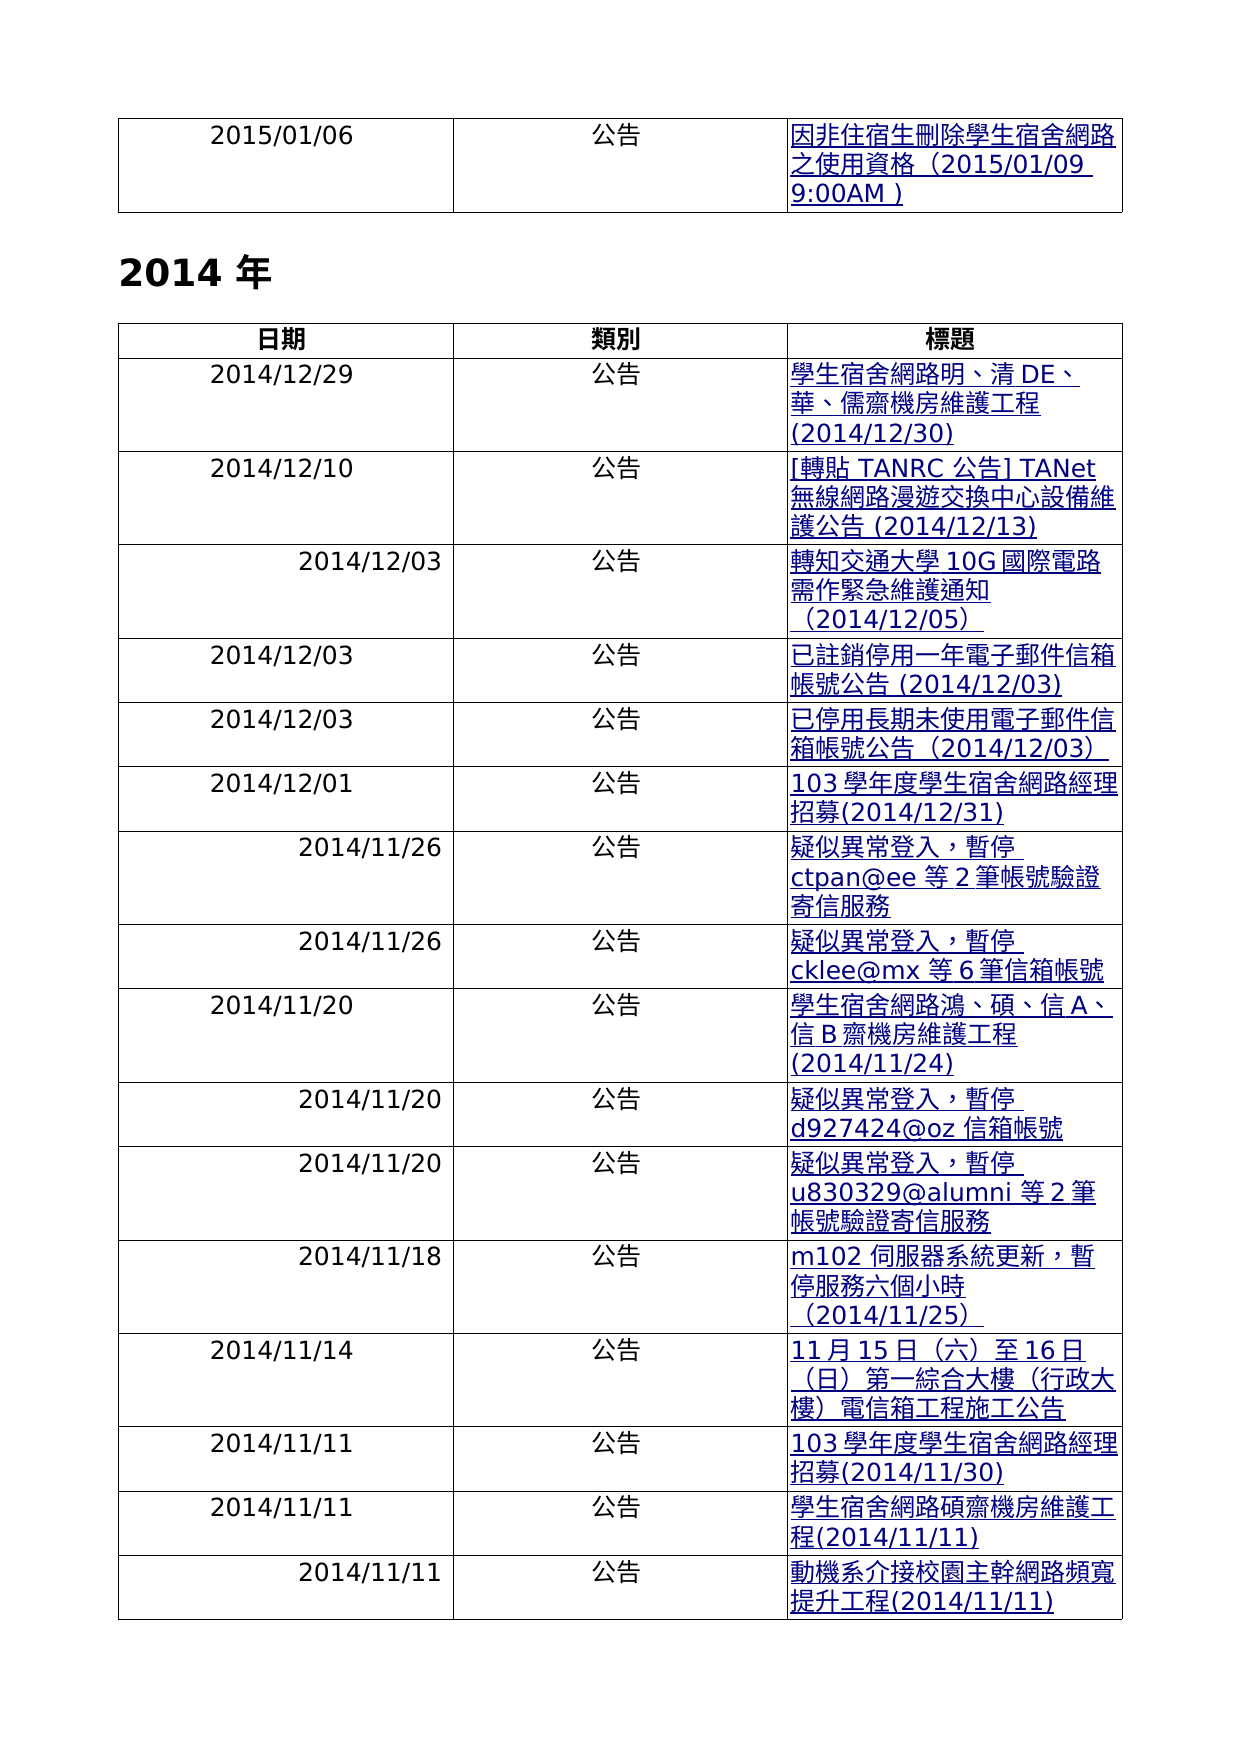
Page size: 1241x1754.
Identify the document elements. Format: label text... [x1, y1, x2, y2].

table_cell 2014/12/03 [119, 639, 453, 702]
table_cell 2014/12/29 [119, 359, 453, 451]
table_cell 疑似異常登入，暫停 cklee@mx 等6筆信箱帳號 [788, 925, 1122, 988]
table_cell 公告 [454, 359, 787, 451]
table_cell 公告 [454, 989, 787, 1082]
table_header 日期 [119, 324, 453, 357]
table_cell 2014/11/20 [119, 1083, 453, 1146]
table_cell 公告 [454, 767, 787, 831]
table_cell 103學年度學生宿舍網路經理招募(2014/12/31) [788, 767, 1122, 831]
table_cell 公告 [454, 452, 787, 544]
table_cell 公告 [454, 639, 787, 702]
subtitle 2014 年 [118, 251, 1122, 295]
table_cell 2014/11/18 [119, 1241, 453, 1333]
table_cell 學生宿舍網路鴻、碩、信A、信B齋機房維護工程(2014/11/24) [788, 989, 1122, 1082]
table_cell 公告 [454, 1083, 787, 1146]
table_cell 公告 [454, 703, 787, 766]
table_cell 2014/11/11 [119, 1427, 453, 1491]
table_cell 公告 [454, 1492, 787, 1555]
table_cell 2014/12/03 [119, 545, 453, 638]
table_cell 公告 [454, 1334, 787, 1426]
table_cell 公告 [454, 1241, 787, 1333]
table_cell 2014/11/26 [119, 925, 453, 988]
table_cell 轉知交通大學10G國際電路需作緊急維護通知（2014/12/05） [788, 545, 1122, 638]
table_cell 學生宿舍網路明、清DE、華、儒齋機房維護工程(2014/12/30) [788, 359, 1122, 451]
table_cell 學生宿舍網路碩齋機房維護工程(2014/11/11) [788, 1492, 1122, 1555]
table_cell 2014/11/11 [119, 1492, 453, 1555]
table_cell 公告 [454, 119, 787, 212]
table_cell 公告 [454, 1147, 787, 1239]
table_cell 103學年度學生宿舍網路經理招募(2014/11/30) [788, 1427, 1122, 1491]
table_cell 公告 [454, 1556, 787, 1619]
table_cell m102 伺服器系統更新，暫停服務六個小時（2014/11/25） [788, 1241, 1122, 1333]
table_cell 11月15日（六）至16日（日）第一綜合大樓（行政大樓）電信箱工程施工公告 [788, 1334, 1122, 1426]
table_cell 因非住宿生刪除學生宿舍網路之使用資格（2015/01/09 9:00AM ) [788, 119, 1122, 212]
table_cell 已停用長期未使用電子郵件信箱帳號公告（2014/12/03） [788, 703, 1122, 766]
table_cell 公告 [454, 832, 787, 924]
table_cell 2014/12/01 [119, 767, 453, 831]
table_cell 2014/11/26 [119, 832, 453, 924]
table_cell 動機系介接校園主幹網路頻寬提升工程(2014/11/11) [788, 1556, 1122, 1619]
table_cell 公告 [454, 1427, 787, 1491]
table_cell 疑似異常登入，暫停 d927424@oz 信箱帳號 [788, 1083, 1122, 1146]
table_cell 2014/12/10 [119, 452, 453, 544]
table_cell 疑似異常登入，暫停 ctpan@ee 等2筆帳號驗證寄信服務 [788, 832, 1122, 924]
table_cell 2014/11/20 [119, 1147, 453, 1239]
table_cell 2014/11/20 [119, 989, 453, 1082]
table_header 類別 [454, 324, 787, 357]
table_cell [轉貼 TANRC 公告] TANet無線網路漫遊交換中心設備維護公告 (2014/12/13) [788, 452, 1122, 544]
table_cell 公告 [454, 925, 787, 988]
table_cell 2014/11/14 [119, 1334, 453, 1426]
table_cell 2015/01/06 [119, 119, 453, 212]
table_cell 2014/12/03 [119, 703, 453, 766]
table_cell 疑似異常登入，暫停 u830329@alumni 等2筆帳號驗證寄信服務 [788, 1147, 1122, 1239]
table_cell 2014/11/11 [119, 1556, 453, 1619]
table_header 標題 [788, 324, 1122, 357]
table_cell 公告 [454, 545, 787, 638]
table_cell 已註銷停用一年電子郵件信箱帳號公告 (2014/12/03) [788, 639, 1122, 702]
